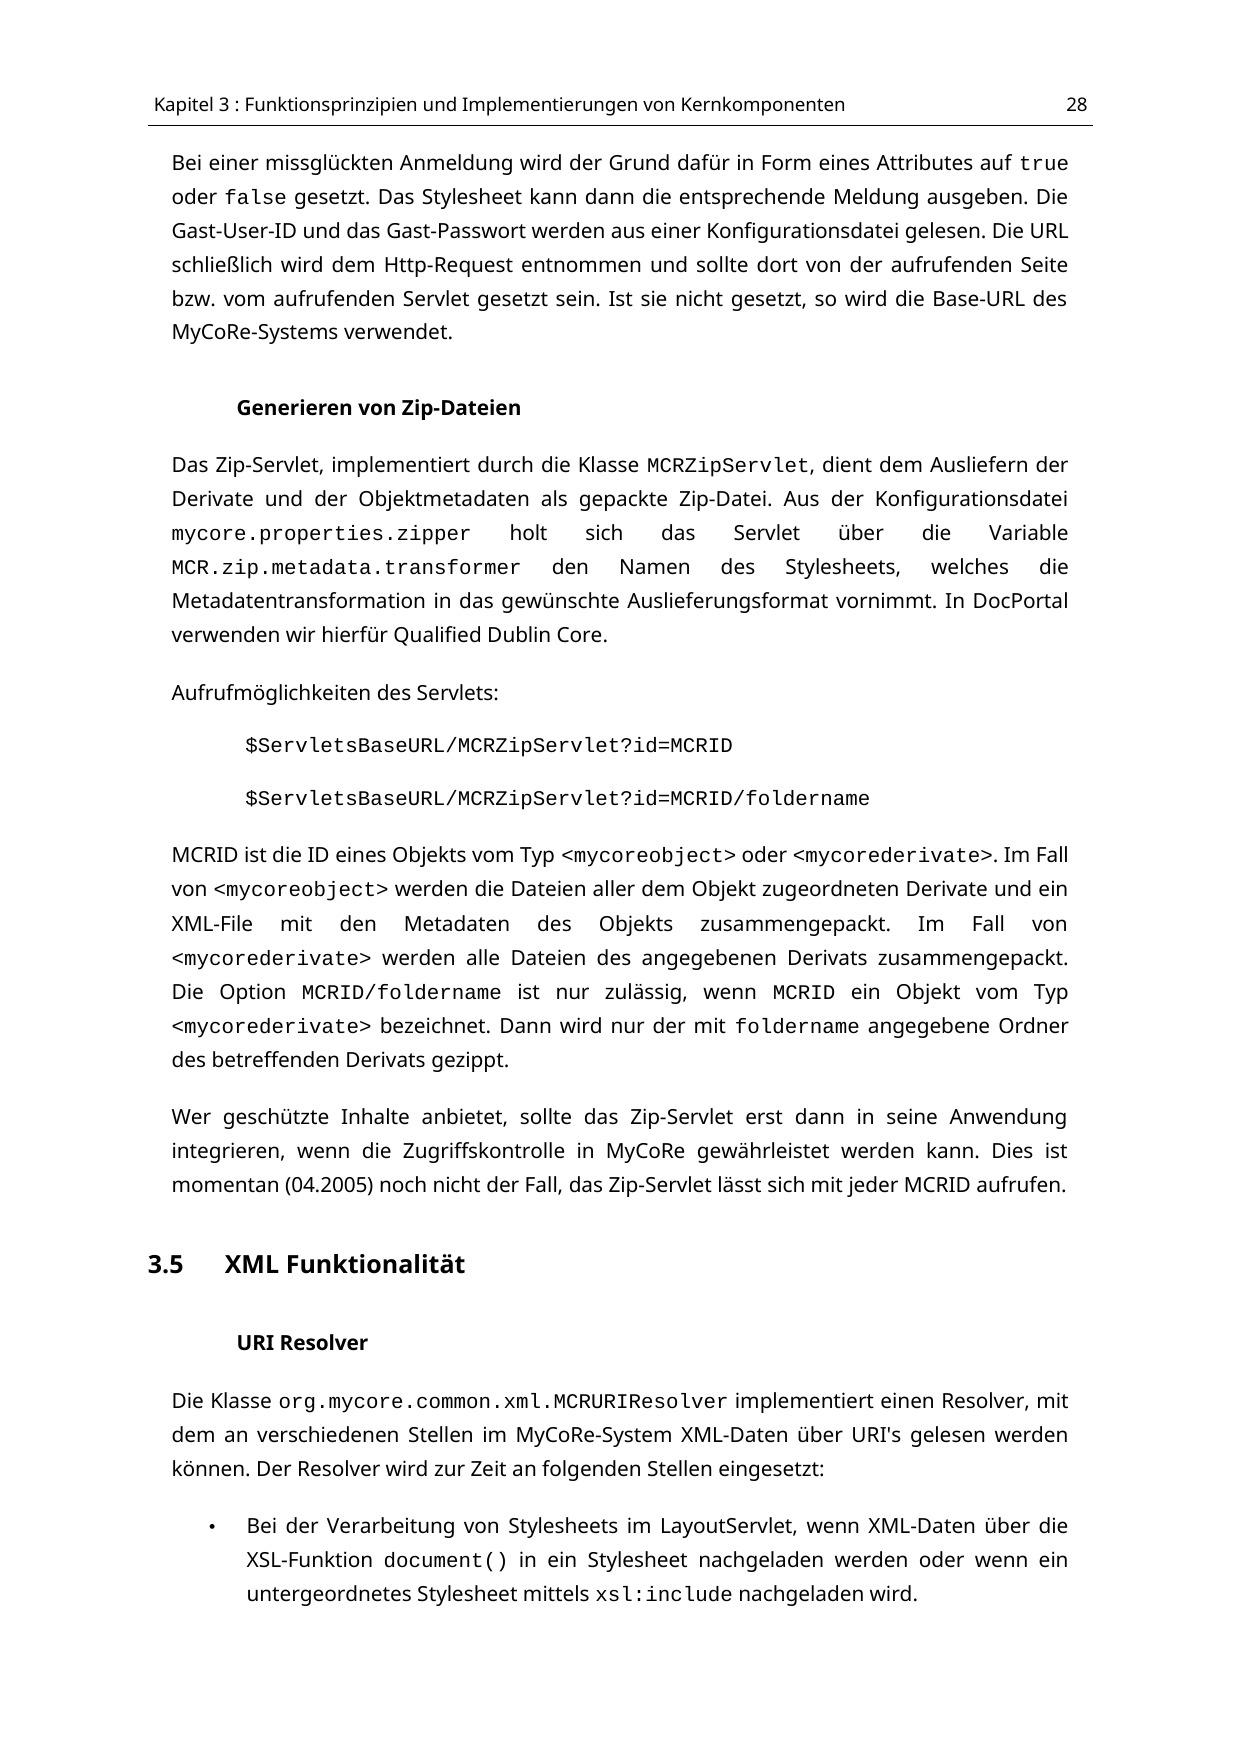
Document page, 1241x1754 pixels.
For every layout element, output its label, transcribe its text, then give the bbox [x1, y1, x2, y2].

text Bei einer missglückten Anmeldung wird der Grund dafür in Form eines Attributes auf true oder false gesetzt. Das Stylesheet kann dann die entsprechende Meldung ausgeben. Die Gast-User-ID und das Gast-Passwort werden aus einer Konfigurationsdatei gelesen. Die URL schließlich wird dem Http-Request entnommen und sollte dort von der aufrufenden Seite bzw. vom aufrufenden Servlet gesetzt sein. Ist sie nicht gesetzt, so wird die Base-URL des MyCoRe-Systems verwendet. [171, 148, 1069, 346]
text MCRID ist die ID eines Objekts vom Typ <mycoreobject> oder <mycorederivate>. Im Fall von <mycoreobject> werden die Dateien aller dem Objekt zugeordneten Derivate und ein XML-File mit den Metadaten des Objekts zusammengepackt. Im Fall von <mycorederivate> werden alle Dateien des angegebenen Derivats zusammengepackt. Die Option MCRID/foldername ist nur zulässig, wenn MCRID ein Objekt vom Typ <mycorederivate> bezeichnet. Dann wird nur der mit foldername angegebene Ordner des betreffenden Derivats gezippt. [171, 840, 1069, 1073]
text Wer geschützte Inhalte anbietet, sollte das Zip-Servlet erst dann in seine Anwendung integrieren, wenn die Zugriffskontrolle in MyCoRe gewährleistet werden kann. Dies ist momentan (04.2005) noch nicht der Fall, das Zip-Servlet lässt sich mit jeder MCRID aufrufen. [171, 1102, 1069, 1198]
text $ServletsBaseURL/MCRZipServlet?id=MCRID/foldername [171, 788, 1069, 811]
text Die Klasse org.mycore.common.xml.MCRURIResolver implementiert einen Resolver, mit dem an verschiedenen Stellen im MyCoRe-System XML-Daten über URI's gelesen werden können. Der Resolver wird zur Zeit an folgenden Stellen eingesetzt: [171, 1386, 1069, 1482]
subtitle URI Resolver [148, 1328, 1092, 1357]
text $ServletsBaseURL/MCRZipServlet?id=MCRID [171, 735, 1069, 758]
text Das Zip-Servlet, implementiert durch die Klasse MCRZipServlet, dient dem Ausliefern der Derivate und der Objektmetadaten als gepackte Zip-Datei. Aus der Konfigurationsdatei mycore.properties.zipper holt sich das Servlet über die Variable MCR.zip.metadata.transformer den Namen des Stylesheets, welches die Metadatentransformation in das gewünschte Auslieferungsformat vornimmt. In DocPortal verwenden wir hierfür Qualified Dublin Core. [171, 450, 1069, 648]
subtitle XML Funktionalität [148, 1246, 1092, 1280]
text Aufrufmöglichkeiten des Servlets: [171, 678, 1069, 706]
list Bei der Verarbeitung von Stylesheets im LayoutServlet, wenn XML-Daten über die XSL-Funktion document() in ein Stylesheet nachgeladen werden oder wenn ein untergeordnetes Stylesheet mittels xsl:include nachgeladen wird. [209, 1511, 1069, 1608]
subtitle Generieren von Zip-Dateien [148, 393, 1092, 421]
